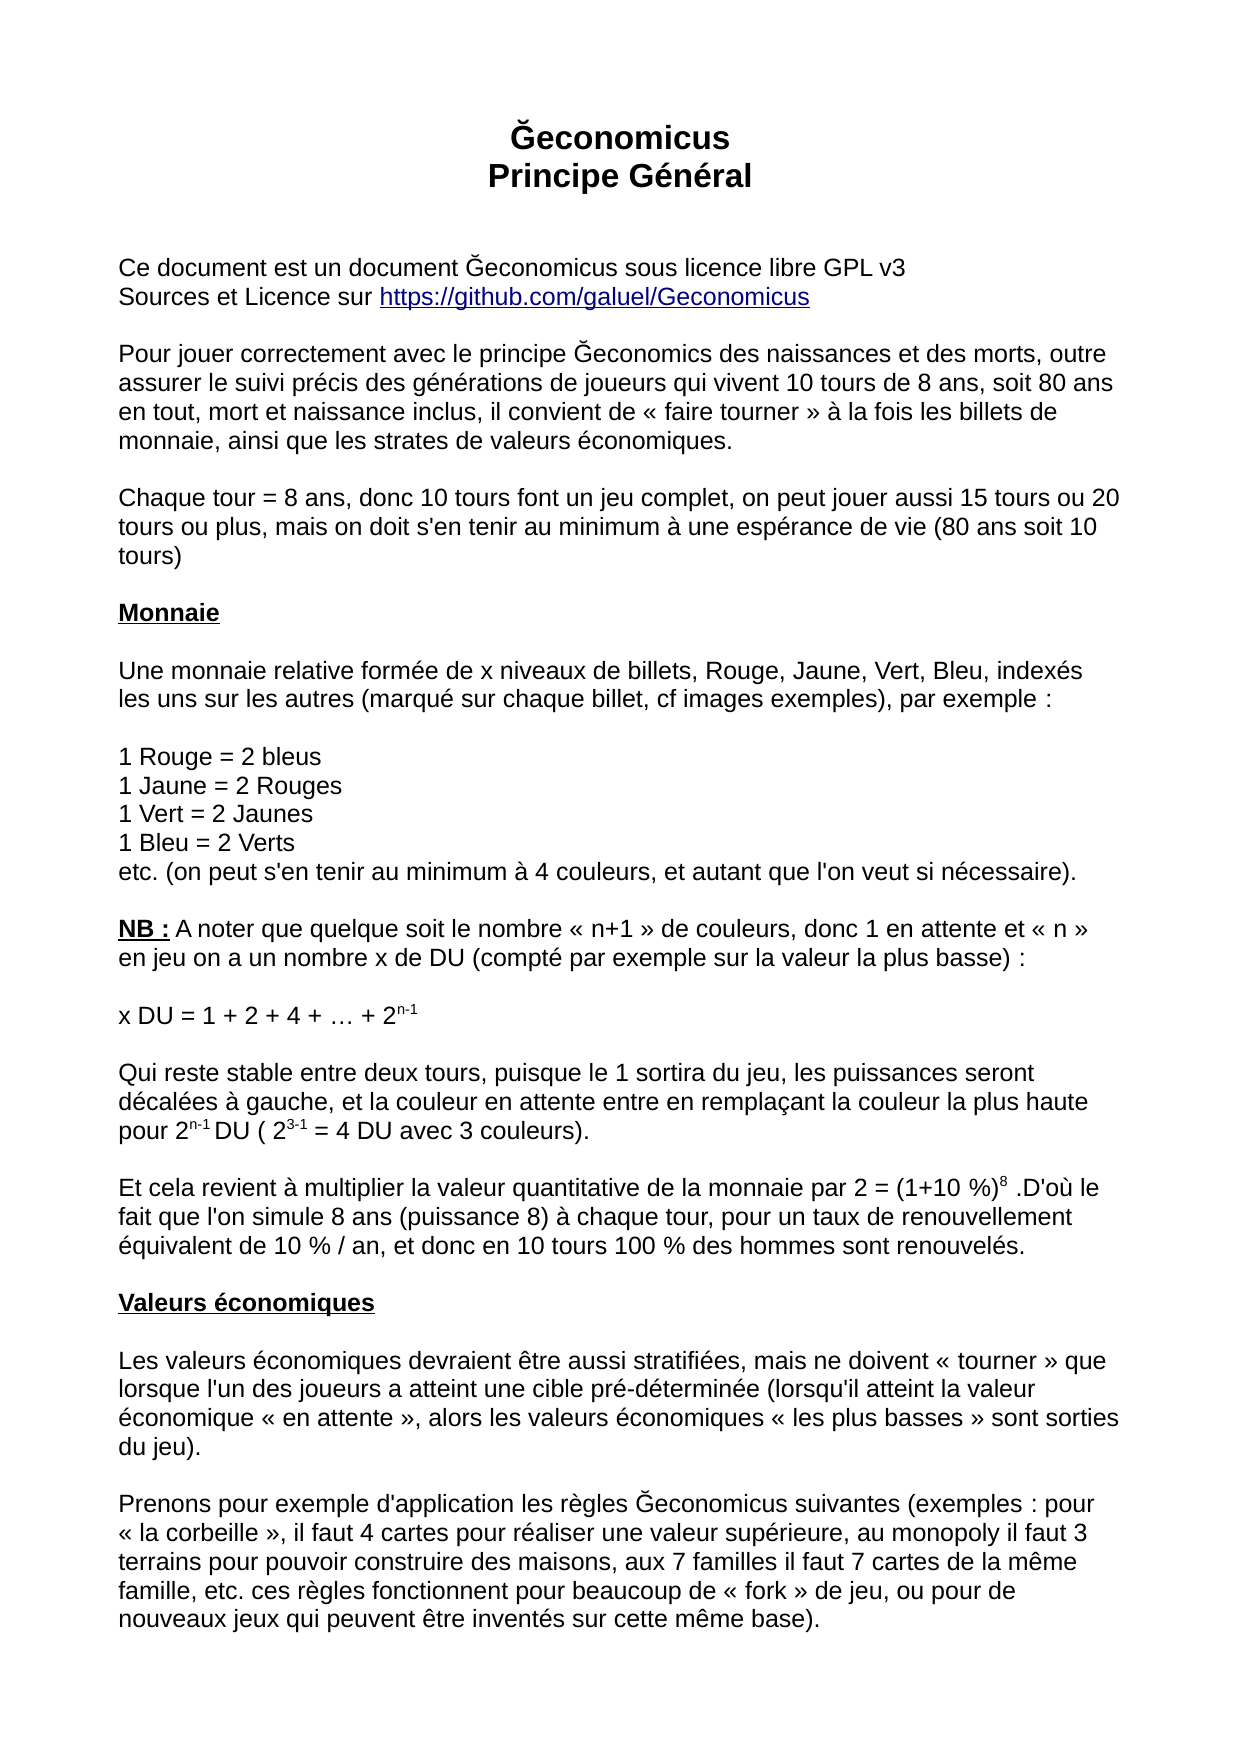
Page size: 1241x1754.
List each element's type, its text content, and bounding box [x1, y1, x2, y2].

text Qui reste stable entre deux tours, puisque le 1 sortira du jeu, les puissances seront décalées à gauche, et la couleur en attente entre en remplaçant la couleur la plus haute pour 2n-1 DU ( 23-1 = 4 DU avec 3 couleurs). [118, 1058, 1122, 1144]
text Pour jouer correctement avec le principe Ğeconomics des naissances et des morts, outre assurer le suivi précis des générations de joueurs qui vivent 10 tours de 8 ans, soit 80 ans en tout, mort et naissance inclus, il convient de « faire tourner » à la fois les billets de monnaie, ainsi que les strates de valeurs économiques. [118, 339, 1122, 454]
text Sources et Licence sur https://github.com/galuel/Geconomicus [118, 282, 1122, 311]
text Prenons pour exemple d'application les règles Ğeconomicus suivantes (exemples : pour « la corbeille », il faut 4 cartes pour réaliser une valeur supérieure, au monopoly il faut 3 terrains pour pouvoir construire des maisons, aux 7 familles il faut 7 cartes de la même famille, etc. ces règles fonctionnent pour beaucoup de « fork » de jeu, ou pour de nouveaux jeux qui peuvent être inventés sur cette même base). [118, 1489, 1122, 1633]
text Chaque tour = 8 ans, donc 10 tours font un jeu complet, on peut jouer aussi 15 tours ou 20 tours ou plus, mais on doit s'en tenir au minimum à une espérance de vie (80 ans soit 10 tours) [118, 483, 1122, 569]
text x DU = 1 + 2 + 4 + … + 2n-1 [118, 1001, 1122, 1029]
text Valeurs économiques [118, 1288, 1122, 1317]
text etc. (on peut s'en tenir au minimum à 4 couleurs, et autant que l'on veut si nécessaire). [118, 857, 1122, 886]
text 1 Vert = 2 Jaunes [118, 799, 1122, 828]
text NB : A noter que quelque soit le nombre « n+1 » de couleurs, donc 1 en attente et « n » en jeu on a un nombre x de DU (compté par exemple sur la valeur la plus basse) : [118, 914, 1122, 972]
text Les valeurs économiques devraient être aussi stratifiées, mais ne doivent « tourner » que lorsque l'un des joueurs a atteint une cible pré-déterminée (lorsqu'il atteint la valeur économique « en attente », alors les valeurs économiques « les plus basses » sont sorties du jeu). [118, 1346, 1122, 1461]
text Et cela revient à multiplier la valeur quantitative de la monnaie par 2 = (1+10 %)8 .D'où le fait que l'on simule 8 ans (puissance 8) à chaque tour, pour un taux de renouvellement équivalent de 10 % / an, et donc en 10 tours 100 % des hommes sont renouvelés. [118, 1173, 1122, 1259]
text Ce document est un document Ğeconomicus sous licence libre GPL v3 [118, 253, 1122, 282]
text 1 Jaune = 2 Rouges [118, 771, 1122, 799]
text 1 Bleu = 2 Verts [118, 828, 1122, 857]
text Monnaie [118, 598, 1122, 627]
text Une monnaie relative formée de x niveaux de billets, Rouge, Jaune, Vert, Bleu, indexés les uns sur les autres (marqué sur chaque billet, cf images exemples), par exemple : [118, 656, 1122, 713]
text 1 Rouge = 2 bleus [118, 742, 1122, 771]
